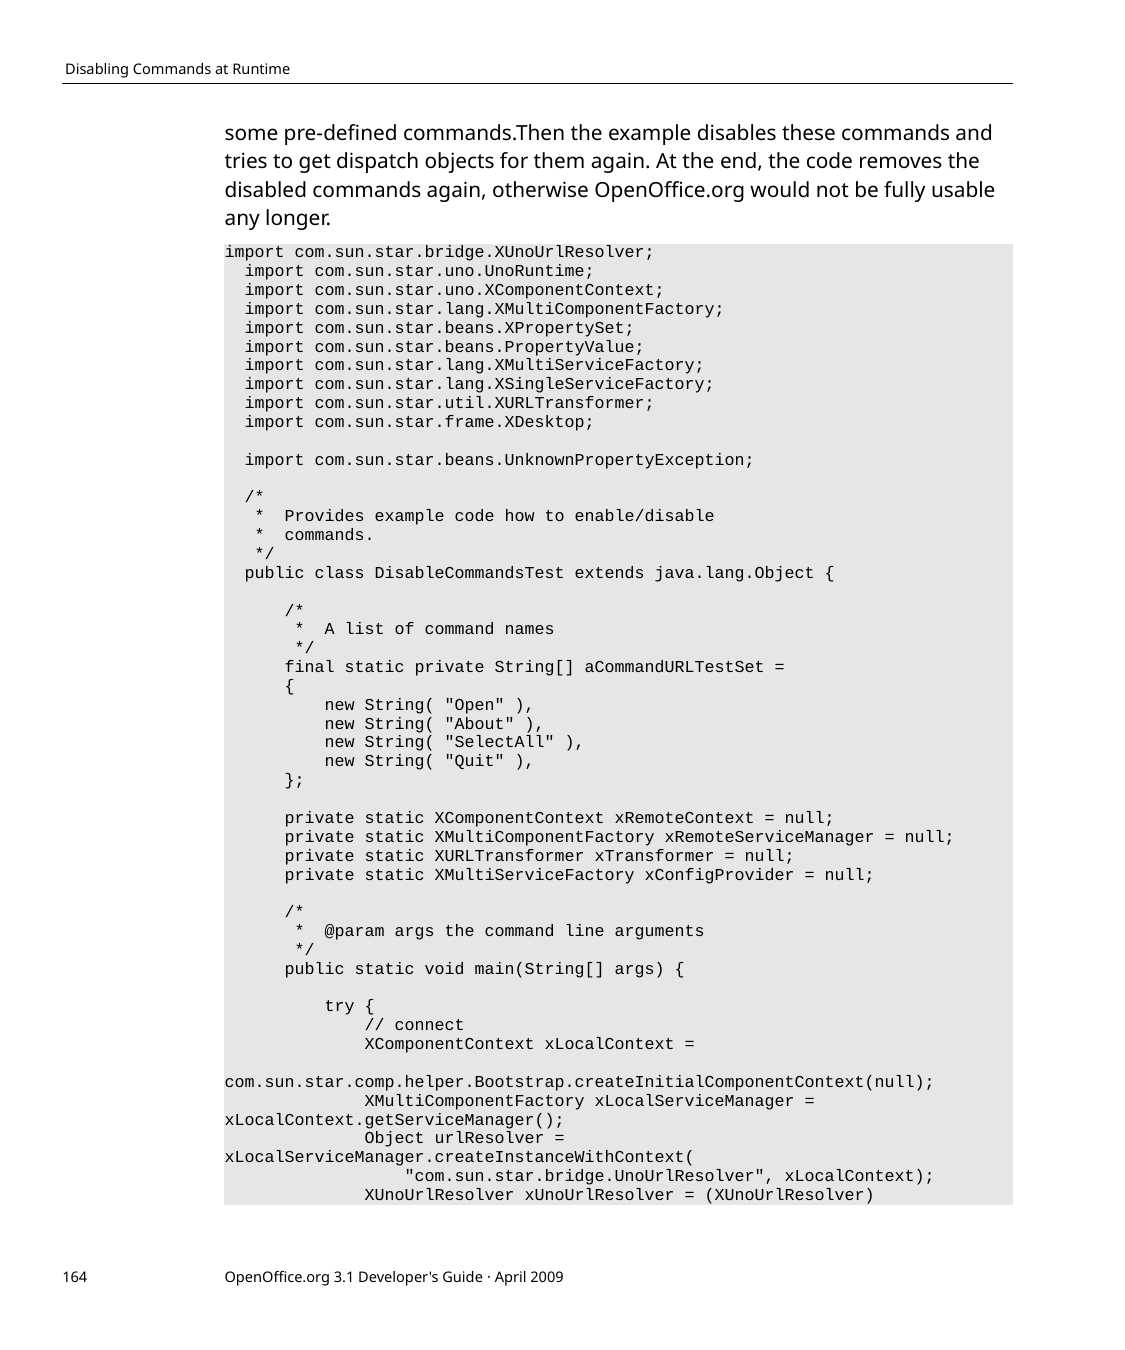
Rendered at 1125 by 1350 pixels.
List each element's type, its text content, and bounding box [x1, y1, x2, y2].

text some pre-defined commands.Then the example disables these commands and tries to get dispatch objects for them again. At the end, the code removes the disabled commands again, otherwise OpenOffice.org would not be fully usable any longer. [224, 118, 1013, 232]
text import com.sun.star.bridge.XUnoUrlResolver; import com.sun.star.uno.UnoRuntime; import com.sun.star.uno.XComponentContext; import com.sun.star.lang.XMultiComponentFactory; import com.sun.star.beans.XPropertySet; import com.sun.star.beans.PropertyValue; import com.sun.star.lang.XMultiServiceFactory; import com.sun.star.lang.XSingleServiceFactory; import com.sun.star.util.XURLTransformer; import com.sun.star.frame.XDesktop; import com.sun.star.beans.UnknownPropertyException; /* * Provides example code how to enable/disable * commands. */ public class DisableCommandsTest extends java.lang.Object { /* * A list of command names */ final static private String[] aCommandURLTestSet = { new String( "Open" ), new String( "About" ), new String( "SelectAll" ), new String( "Quit" ), }; private static XComponentContext xRemoteContext = null; private static XMultiComponentFactory xRemoteServiceManager = null; private static XURLTransformer xTransformer = null; private static XMultiServiceFactory xConfigProvider = null; /* * @param args the command line arguments */ public static void main(String[] args) { try { // connect XComponentContext xLocalContext = com.sun.star.comp.helper.Bootstrap.createInitialComponentContext(null); XMultiComponentFactory xLocalServiceManager = xLocalContext.getServiceManager(); Object urlResolver = xLocalServiceManager.createInstanceWithContext( "com.sun.star.bridge.UnoUrlResolver", xLocalContext); XUnoUrlResolver xUnoUrlResolver = (XUnoUrlResolver) [224, 244, 1013, 1205]
